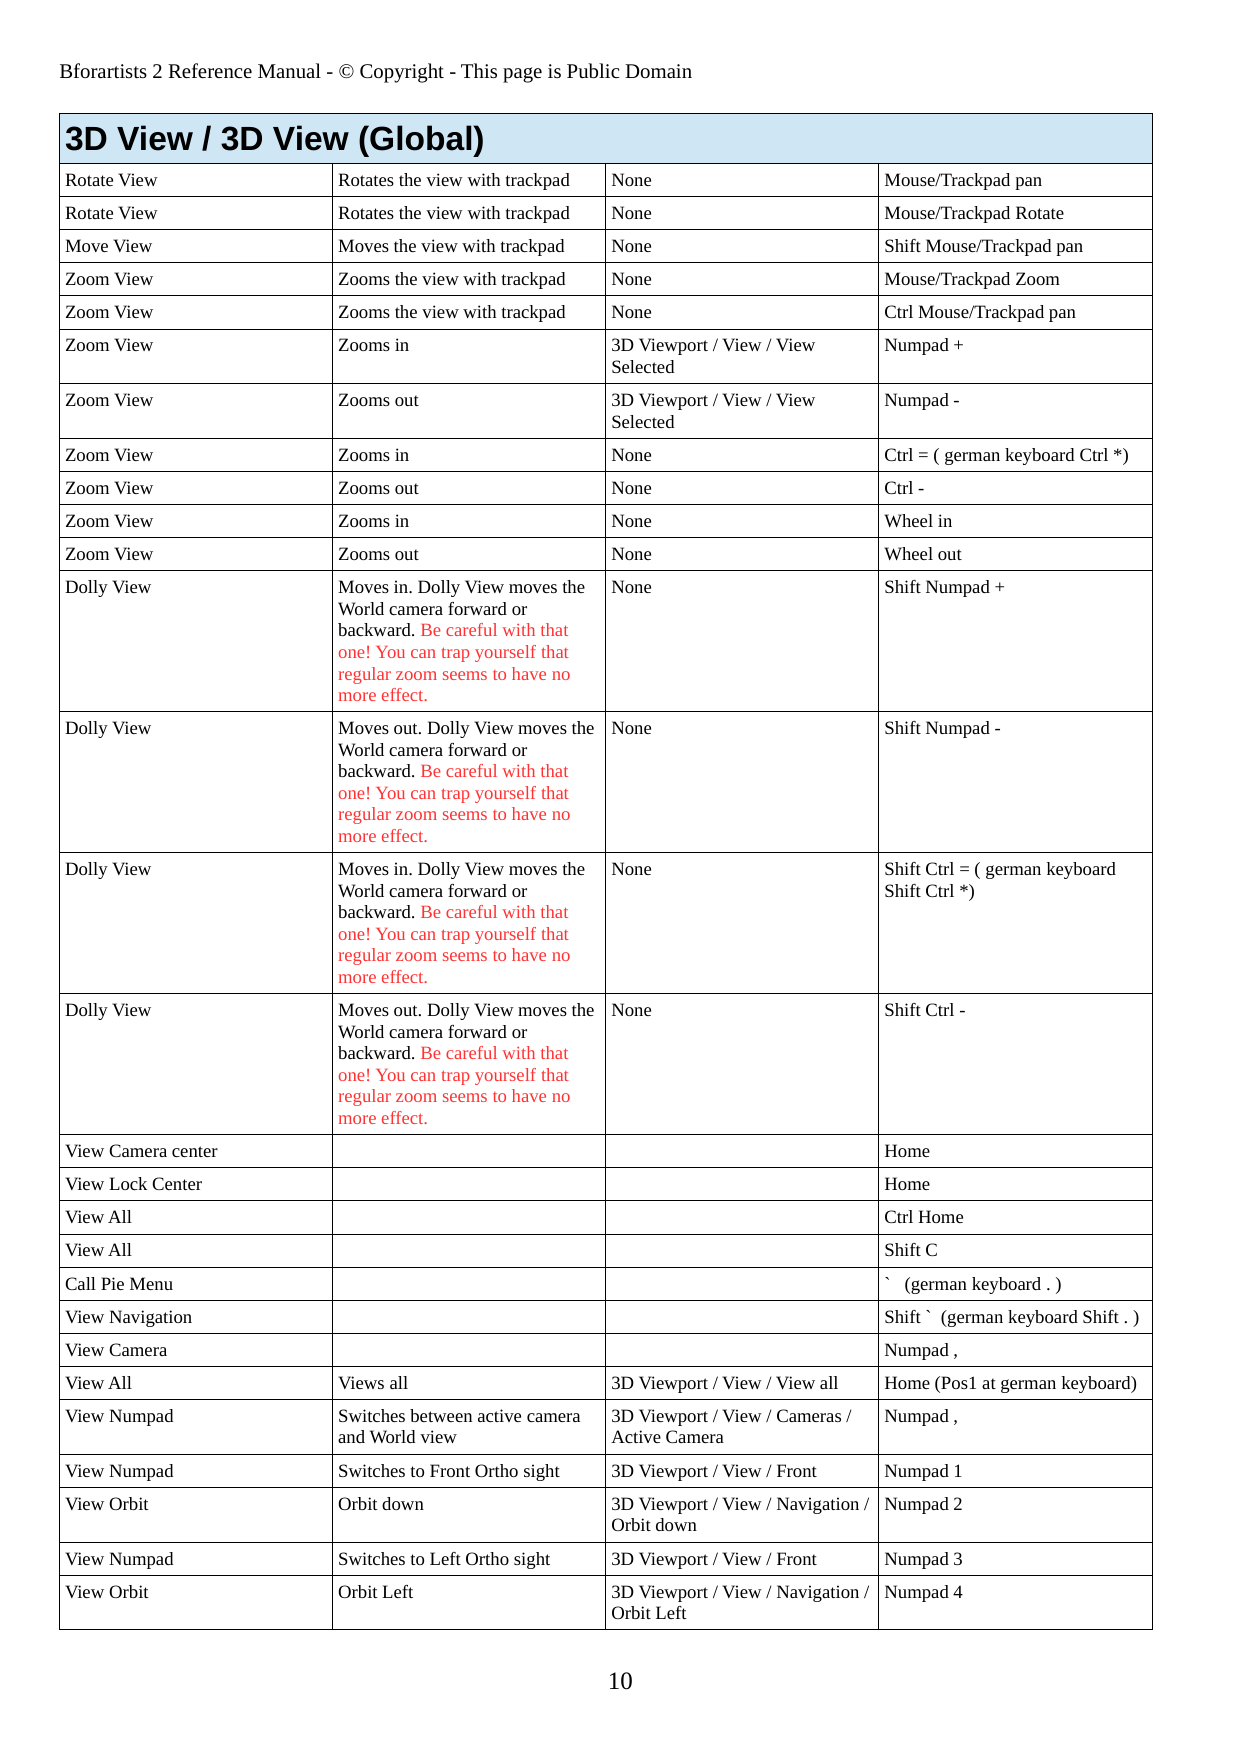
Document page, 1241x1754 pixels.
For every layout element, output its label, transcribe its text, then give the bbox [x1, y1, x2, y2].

table_cell Home [879, 1168, 1152, 1200]
table_cell Move View [60, 230, 332, 262]
table_cell Ctrl = ( german keyboard Ctrl *) [879, 439, 1152, 471]
table_cell [606, 1235, 878, 1267]
table_cell Zoom View [60, 330, 332, 383]
table_cell Orbit down [333, 1488, 605, 1542]
table_cell View All [60, 1201, 332, 1233]
table_cell Zoom View [60, 505, 332, 537]
table_cell None [606, 712, 878, 852]
table_cell Zoom View [60, 296, 332, 328]
table_cell View Numpad [60, 1543, 332, 1575]
table_cell Zooms out [333, 472, 605, 504]
table_cell Ctrl Home [879, 1201, 1152, 1233]
table_cell [333, 1201, 605, 1233]
table_cell Numpad , [879, 1334, 1152, 1366]
table_cell Switches to Left Ortho sight [333, 1543, 605, 1575]
table_cell Zoom View [60, 263, 332, 295]
table_cell None [606, 439, 878, 471]
table_cell Shift Mouse/Trackpad pan [879, 230, 1152, 262]
table_cell Dolly View [60, 853, 332, 993]
table_cell Moves in. Dolly View moves the World camera forward or backward. Be careful with that one! You can trap yourself that regular zoom seems to have no more effect. [333, 571, 605, 711]
table_cell Zooms the view with trackpad [333, 296, 605, 328]
table_cell View Navigation [60, 1301, 332, 1333]
table_cell None [606, 853, 878, 993]
table_cell View Numpad [60, 1455, 332, 1487]
table_cell Mouse/Trackpad Rotate [879, 197, 1152, 229]
table_cell Moves in. Dolly View moves the World camera forward or backward. Be careful with that one! You can trap yourself that regular zoom seems to have no more effect. [333, 853, 605, 993]
table_cell None [606, 296, 878, 328]
table_cell ` (german keyboard . ) [879, 1268, 1152, 1300]
table_cell View Numpad [60, 1400, 332, 1454]
table_cell Orbit Left [333, 1576, 605, 1629]
table_cell 3D Viewport / View / View Selected [606, 384, 878, 438]
table_cell Mouse/Trackpad Zoom [879, 263, 1152, 295]
table_cell [606, 1334, 878, 1366]
table_cell None [606, 505, 878, 537]
table_cell [606, 1301, 878, 1333]
table_cell Wheel out [879, 538, 1152, 570]
table_cell Zoom View [60, 439, 332, 471]
table_cell Shift Ctrl = ( german keyboard Shift Ctrl *) [879, 853, 1152, 993]
table_cell View Lock Center [60, 1168, 332, 1200]
table_cell 3D Viewport / View / View Selected [606, 330, 878, 383]
table_cell [333, 1135, 605, 1167]
table_cell Zooms in [333, 505, 605, 537]
table_cell None [606, 538, 878, 570]
table_cell Switches between active camera and World view [333, 1400, 605, 1454]
table_cell Numpad 2 [879, 1488, 1152, 1542]
table_cell None [606, 164, 878, 196]
table_cell Call Pie Menu [60, 1268, 332, 1300]
table_cell 3D Viewport / View / Front [606, 1543, 878, 1575]
table_cell View All [60, 1367, 332, 1399]
table_cell Shift ` (german keyboard Shift . ) [879, 1301, 1152, 1333]
table_cell Shift Ctrl - [879, 994, 1152, 1134]
table_cell Numpad - [879, 384, 1152, 438]
table_cell View All [60, 1235, 332, 1267]
table_cell Moves out. Dolly View moves the World camera forward or backward. Be careful with that one! You can trap yourself that regular zoom seems to have no more effect. [333, 712, 605, 852]
table_cell Dolly View [60, 712, 332, 852]
table_cell [606, 1135, 878, 1167]
table_cell Zooms in [333, 439, 605, 471]
table_cell 3D Viewport / View / Front [606, 1455, 878, 1487]
table_cell [606, 1168, 878, 1200]
table_cell 3D Viewport / View / Cameras / Active Camera [606, 1400, 878, 1454]
table_cell None [606, 994, 878, 1134]
table_header 3D View / 3D View (Global) [60, 114, 1152, 163]
table_cell 3D Viewport / View / View all [606, 1367, 878, 1399]
table_cell 3D Viewport / View / Navigation / Orbit down [606, 1488, 878, 1542]
table_cell Rotates the view with trackpad [333, 197, 605, 229]
table_cell [606, 1268, 878, 1300]
table_cell 3D Viewport / View / Navigation / Orbit Left [606, 1576, 878, 1629]
table_cell Views all [333, 1367, 605, 1399]
table_cell [333, 1301, 605, 1333]
table_cell Numpad 4 [879, 1576, 1152, 1629]
table_cell View Orbit [60, 1576, 332, 1629]
table_cell Shift C [879, 1235, 1152, 1267]
table_cell Rotate View [60, 164, 332, 196]
table_cell None [606, 263, 878, 295]
table_cell Home (Pos1 at german keyboard) [879, 1367, 1152, 1399]
table_cell Zoom View [60, 472, 332, 504]
table_cell View Camera center [60, 1135, 332, 1167]
table_cell Zoom View [60, 384, 332, 438]
table_cell Rotate View [60, 197, 332, 229]
table_cell Numpad 1 [879, 1455, 1152, 1487]
table_cell Dolly View [60, 994, 332, 1134]
table_cell None [606, 571, 878, 711]
table_cell View Camera [60, 1334, 332, 1366]
table_cell Ctrl Mouse/Trackpad pan [879, 296, 1152, 328]
table_cell Zoom View [60, 538, 332, 570]
table_cell Moves the view with trackpad [333, 230, 605, 262]
table_cell [333, 1235, 605, 1267]
table_cell Numpad + [879, 330, 1152, 383]
table_cell Wheel in [879, 505, 1152, 537]
table_cell Zooms in [333, 330, 605, 383]
table_cell None [606, 230, 878, 262]
table_cell None [606, 197, 878, 229]
table_cell [333, 1268, 605, 1300]
table_cell None [606, 472, 878, 504]
table_cell Zooms out [333, 538, 605, 570]
table_cell [333, 1334, 605, 1366]
table_cell Mouse/Trackpad pan [879, 164, 1152, 196]
table_cell Switches to Front Ortho sight [333, 1455, 605, 1487]
table_cell Shift Numpad - [879, 712, 1152, 852]
table_cell Numpad , [879, 1400, 1152, 1454]
table_cell Home [879, 1135, 1152, 1167]
table_cell Ctrl - [879, 472, 1152, 504]
table_cell Rotates the view with trackpad [333, 164, 605, 196]
table_cell Zooms the view with trackpad [333, 263, 605, 295]
table_cell [333, 1168, 605, 1200]
table_cell Zooms out [333, 384, 605, 438]
table_cell Numpad 3 [879, 1543, 1152, 1575]
table_cell View Orbit [60, 1488, 332, 1542]
table_cell Dolly View [60, 571, 332, 711]
table_cell Shift Numpad + [879, 571, 1152, 711]
table_cell [606, 1201, 878, 1233]
table_cell Moves out. Dolly View moves the World camera forward or backward. Be careful with that one! You can trap yourself that regular zoom seems to have no more effect. [333, 994, 605, 1134]
